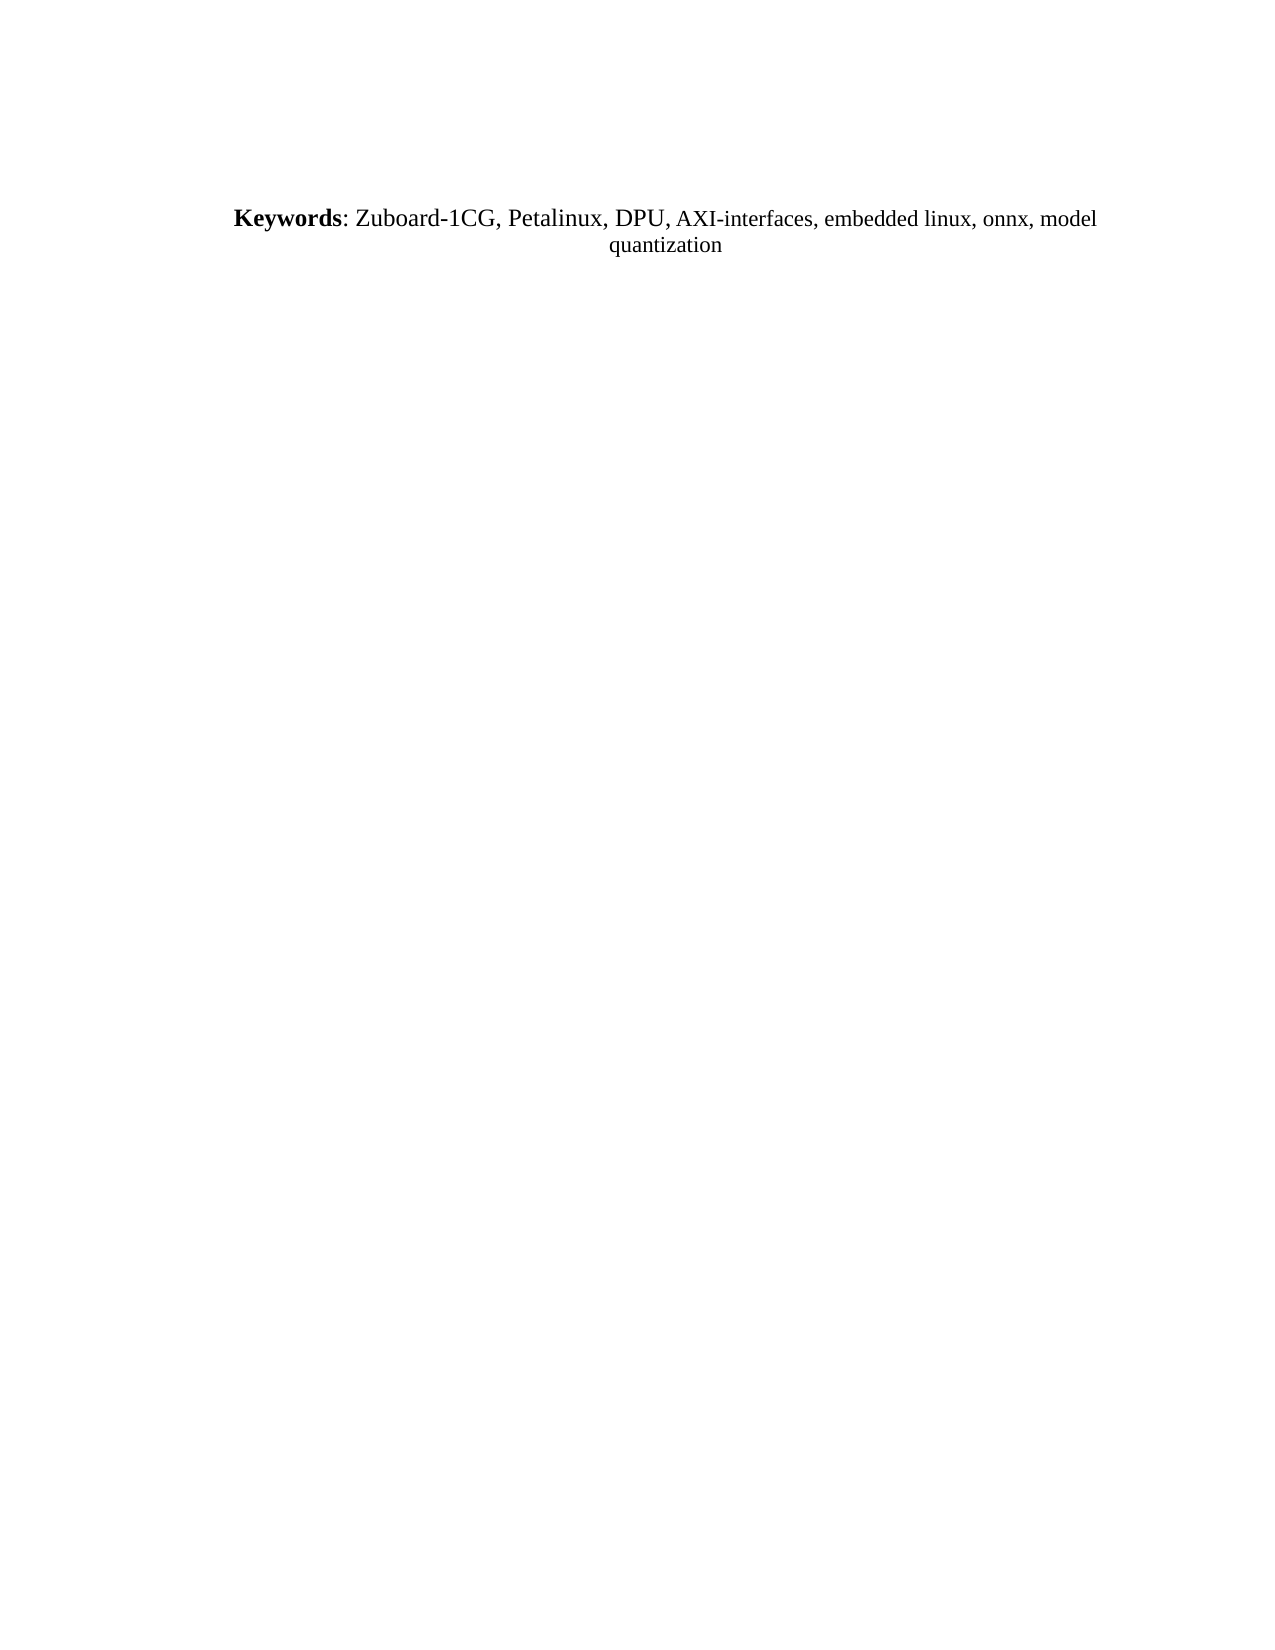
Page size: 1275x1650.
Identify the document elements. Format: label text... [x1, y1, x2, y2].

text Keywords: Zuboard-1CG, Petalinux, DPU, AXI-interfaces, embedded linux, onnx, model quantization [174, 203, 1157, 258]
